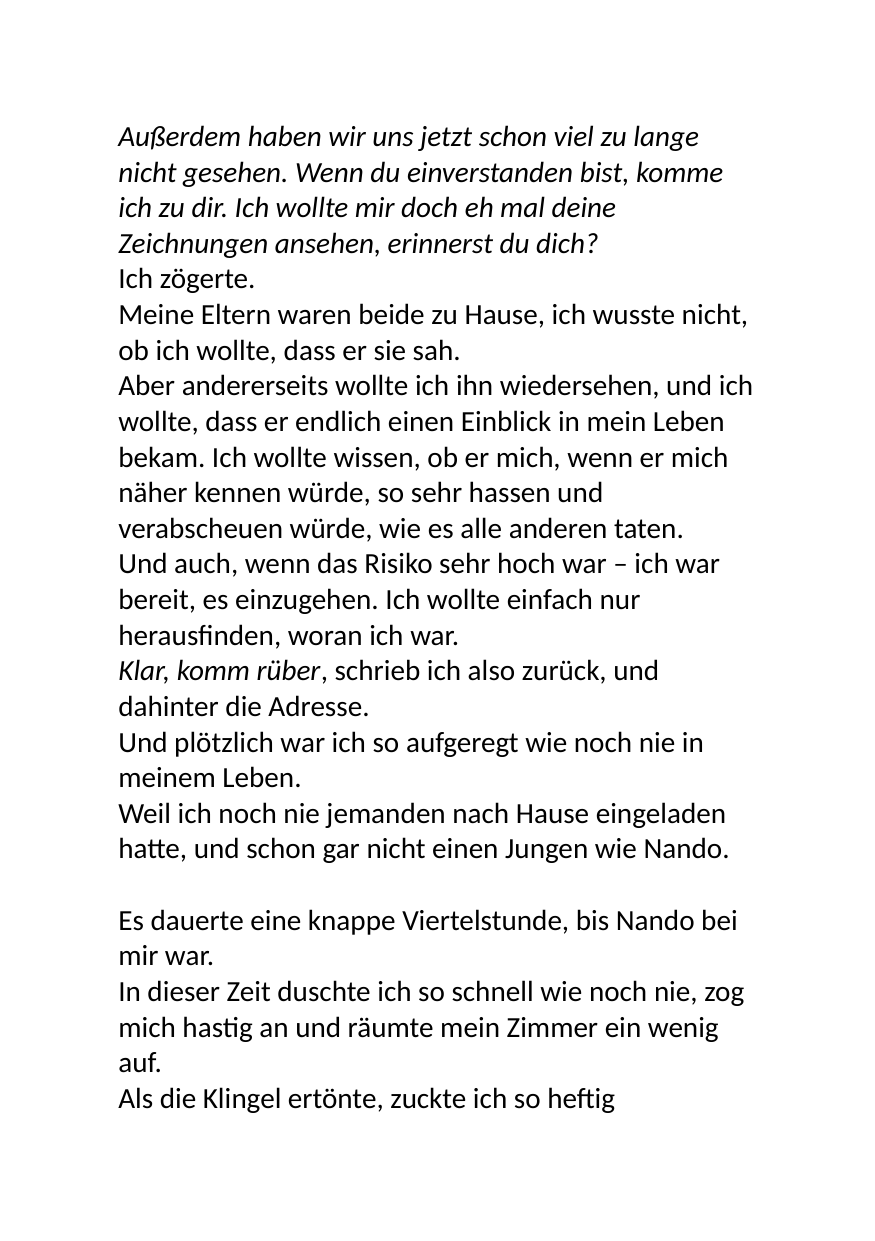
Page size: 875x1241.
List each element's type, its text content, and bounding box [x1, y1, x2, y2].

text In dieser Zeit duschte ich so schnell wie noch nie, zog mich hastig an und räumte mein Zimmer ein wenig auf. [118, 973, 756, 1080]
text Es dauerte eine knappe Viertelstunde, bis Nando bei mir war. [118, 902, 756, 973]
text Weil ich noch nie jemanden nach Hause eingeladen hatte, und schon gar nicht einen Jungen wie Nando. [118, 795, 756, 866]
text Ich zögerte. [118, 261, 756, 296]
text Meine Eltern waren beide zu Hause, ich wusste nicht, ob ich wollte, dass er sie sah. [118, 296, 756, 367]
text Als die Klingel ertönte, zuckte ich so heftig [118, 1080, 756, 1116]
text Außerdem haben wir uns jetzt schon viel zu lange nicht gesehen. Wenn du einverstanden bist, komme ich zu dir. Ich wollte mir doch eh mal deine Zeichnungen ansehen, erinnerst du dich? [118, 118, 756, 261]
text Und auch, wenn das Risiko sehr hoch war – ich war bereit, es einzugehen. Ich wollte einfach nur herausfinden, woran ich war. [118, 546, 756, 652]
text Klar, komm rüber, schrieb ich also zurück, und dahinter die Adresse. [118, 652, 756, 724]
text Aber andererseits wollte ich ihn wiedersehen, und ich wollte, dass er endlich einen Einblick in mein Leben bekam. Ich wollte wissen, ob er mich, wenn er mich näher kennen würde, so sehr hassen und verabscheuen würde, wie es alle anderen taten. [118, 367, 756, 546]
text Und plötzlich war ich so aufgeregt wie noch nie in meinem Leben. [118, 724, 756, 795]
